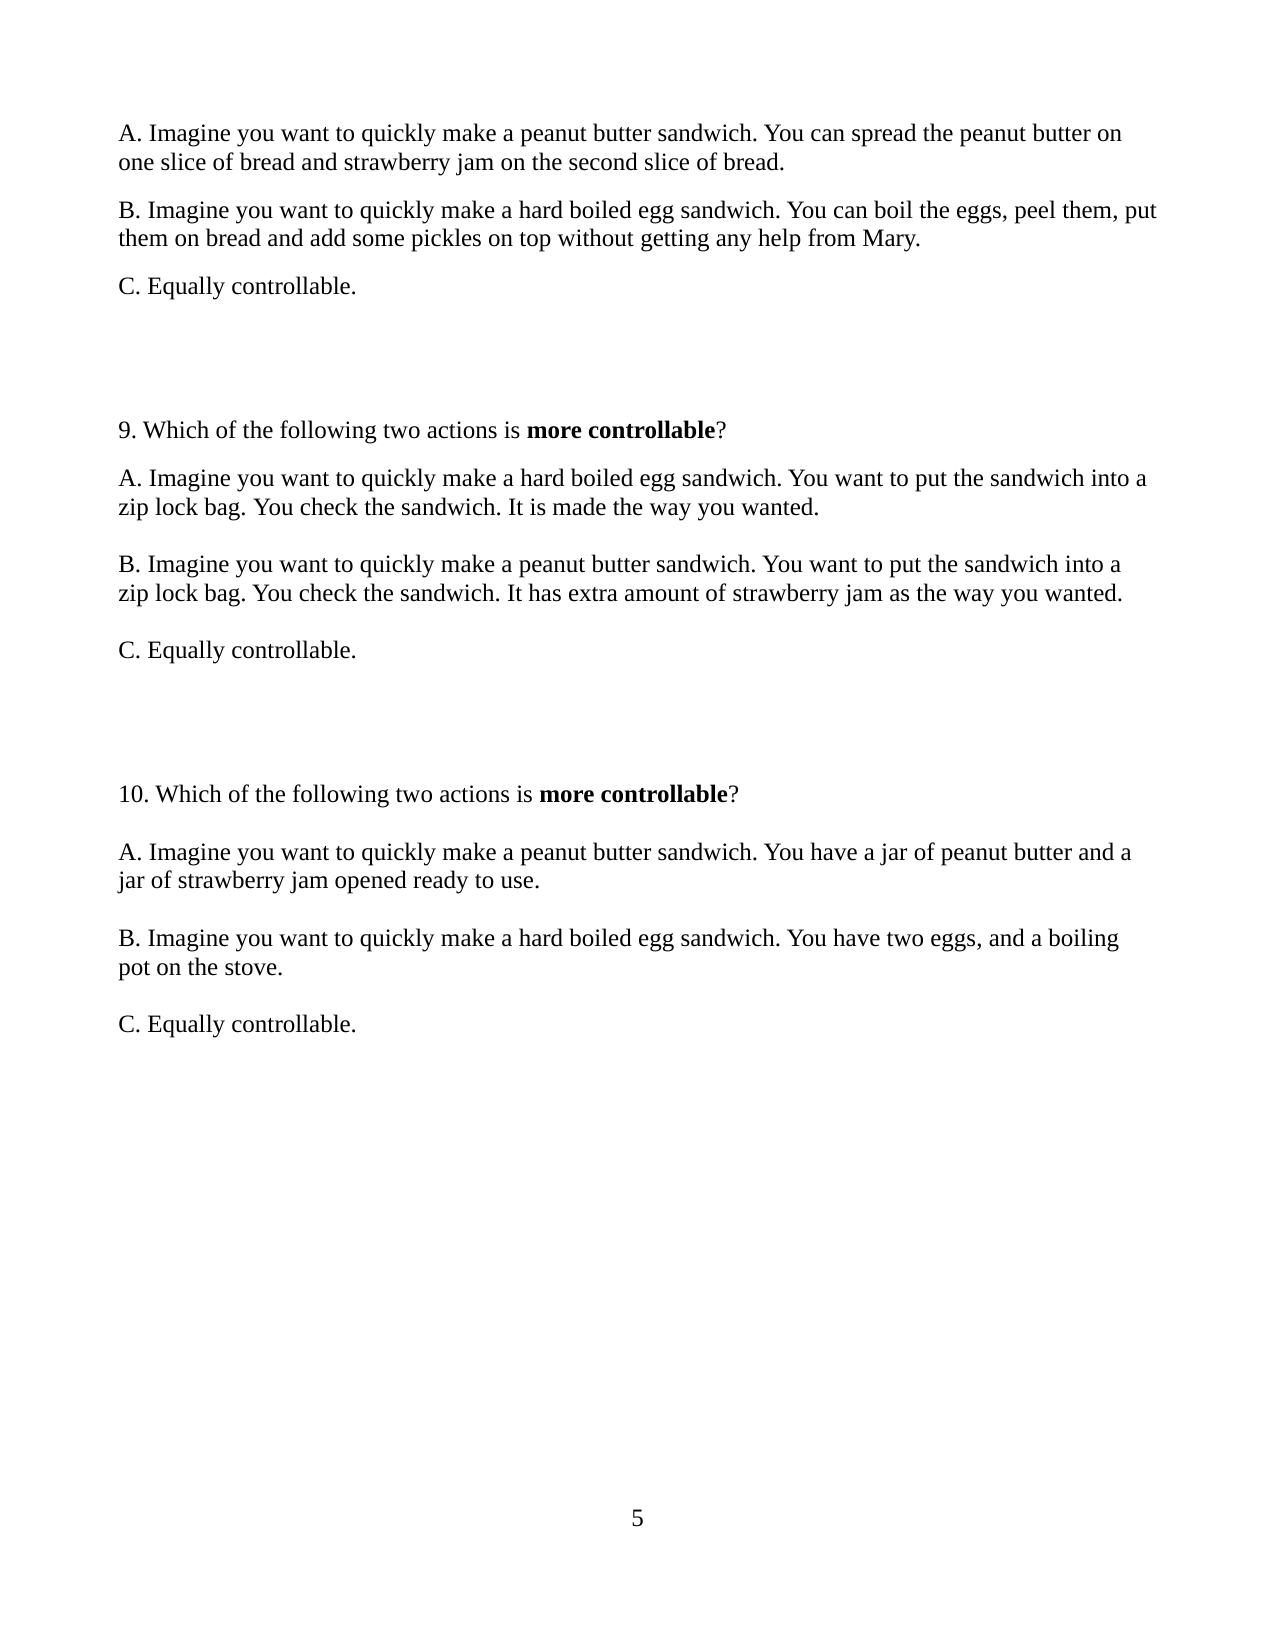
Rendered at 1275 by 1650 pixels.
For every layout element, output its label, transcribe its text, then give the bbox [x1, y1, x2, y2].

text B. Imagine you want to quickly make a peanut butter sandwich. You want to put the sandwich into a zip lock bag. You check the sandwich. It has extra amount of strawberry jam as the way you wanted. [118, 549, 1157, 607]
text A. Imagine you want to quickly make a hard boiled egg sandwich. You want to put the sandwich into a zip lock bag. You check the sandwich. It is made the way you wanted. [118, 463, 1157, 521]
text A. Imagine you want to quickly make a peanut butter sandwich. You have a jar of peanut butter and a jar of strawberry jam opened ready to use. [118, 837, 1157, 894]
text B. Imagine you want to quickly make a hard boiled egg sandwich. You have two eggs, and a boiling pot on the stove. [118, 923, 1157, 981]
text C. Equally controllable. [118, 636, 1157, 664]
text A. Imagine you want to quickly make a peanut butter sandwich. You can spread the peanut butter on one slice of bread and strawberry jam on the second slice of bread. [118, 118, 1157, 176]
text B. Imagine you want to quickly make a hard boiled egg sandwich. You can boil the eggs, peel them, put them on bread and add some pickles on top without getting any help from Mary. [118, 195, 1157, 252]
text C. Equally controllable. [118, 1009, 1157, 1038]
text 9. Which of the following two actions is more controllable? [118, 415, 1157, 444]
text C. Equally controllable. [118, 271, 1157, 300]
text 10. Which of the following two actions is more controllable? [118, 779, 1157, 808]
